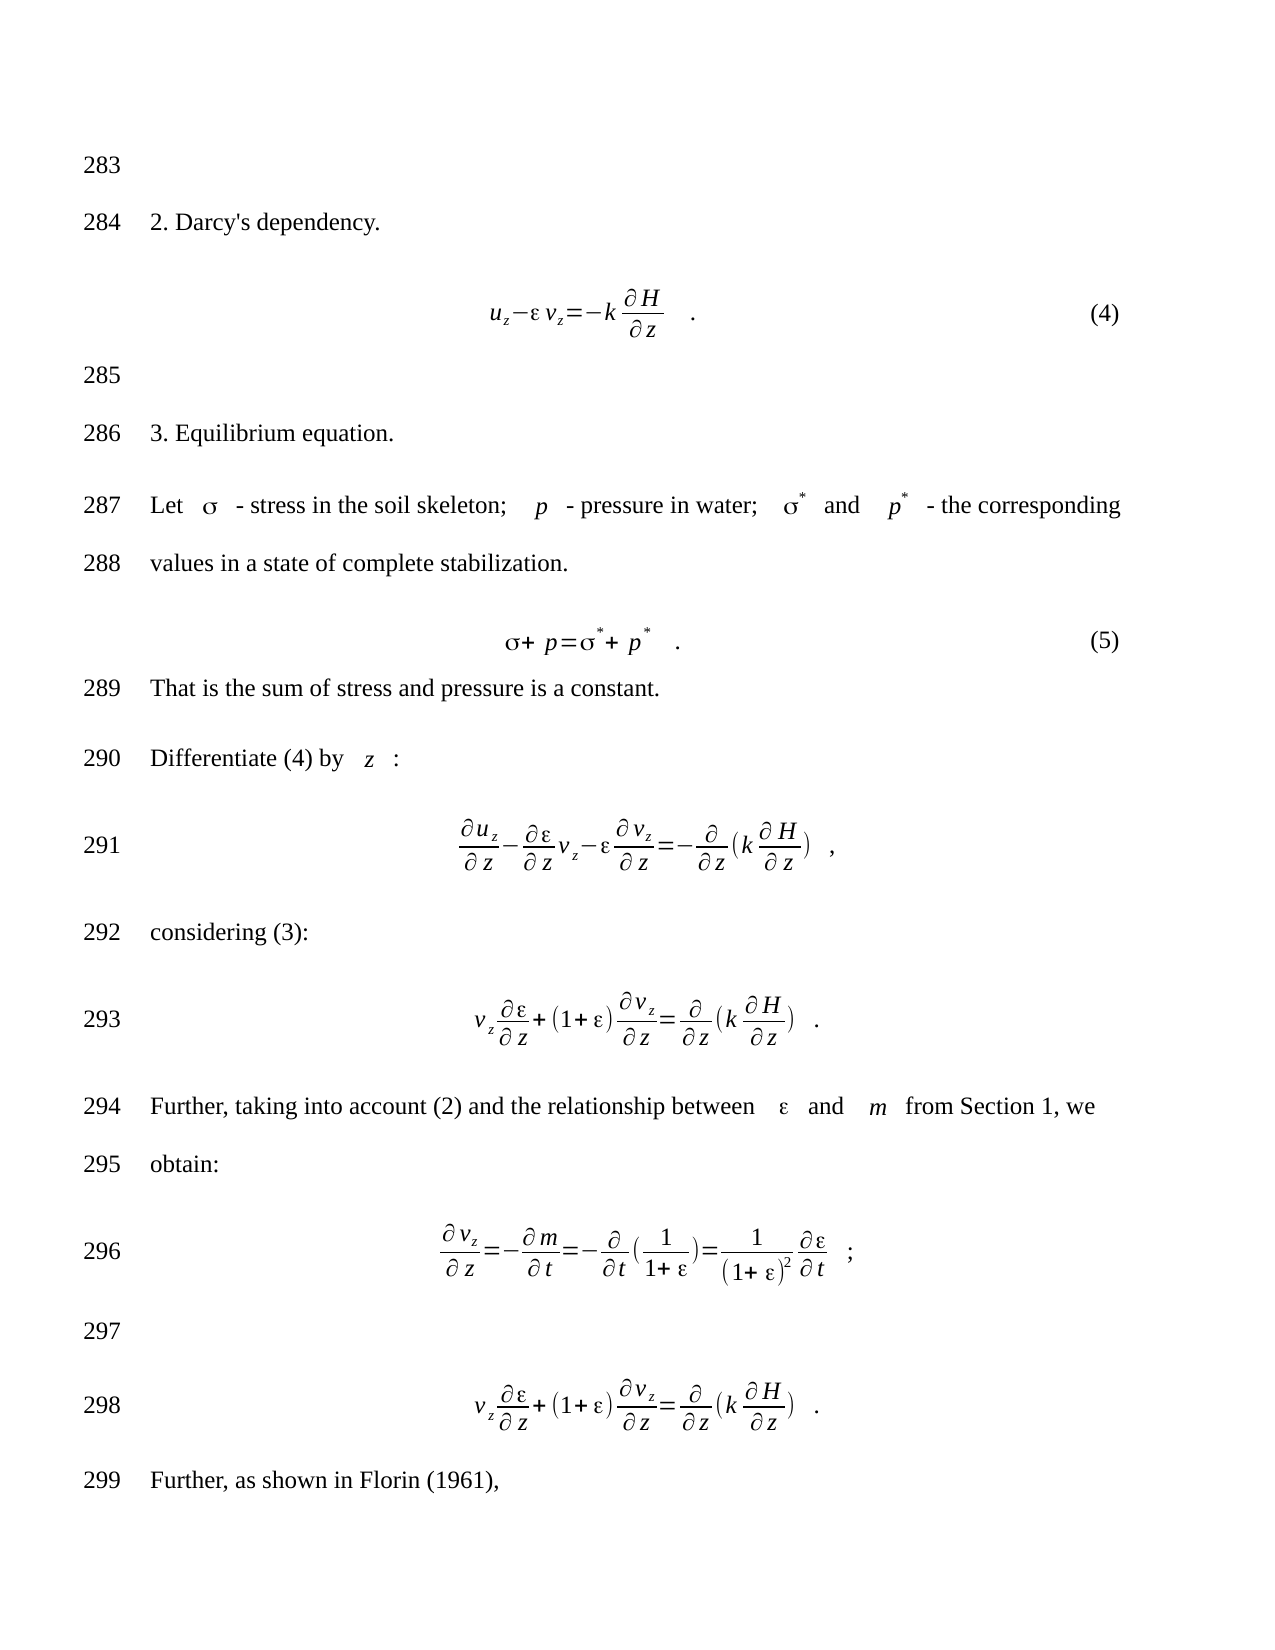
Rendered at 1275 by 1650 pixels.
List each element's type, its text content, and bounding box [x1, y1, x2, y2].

text That is the sum of stress and pressure is a constant. [150, 673, 1125, 702]
text , [150, 813, 1125, 876]
table_header . [150, 618, 1017, 673]
text 3. Equilibrium equation. [150, 418, 1125, 447]
table_header (4) [1017, 278, 1125, 361]
text Further, as shown in Florin (1961), [150, 1465, 1125, 1493]
text 2. Darcy's dependency. [150, 207, 1125, 236]
text Further, taking into account (2) and the relationship between and from Section 1, we obtain: [150, 1091, 1125, 1178]
text Differentiate (4) by: [150, 743, 1125, 772]
table_header (5) [1017, 618, 1125, 673]
table_header . [150, 278, 1017, 361]
text Let- stress in the soil skeleton; - pressure in water; and - the corresponding values ​​in a state of complete stabilization. [150, 488, 1125, 577]
text . [150, 987, 1125, 1050]
text considering (3): [150, 917, 1125, 946]
text ; [150, 1219, 1125, 1287]
text . [150, 1373, 1125, 1436]
